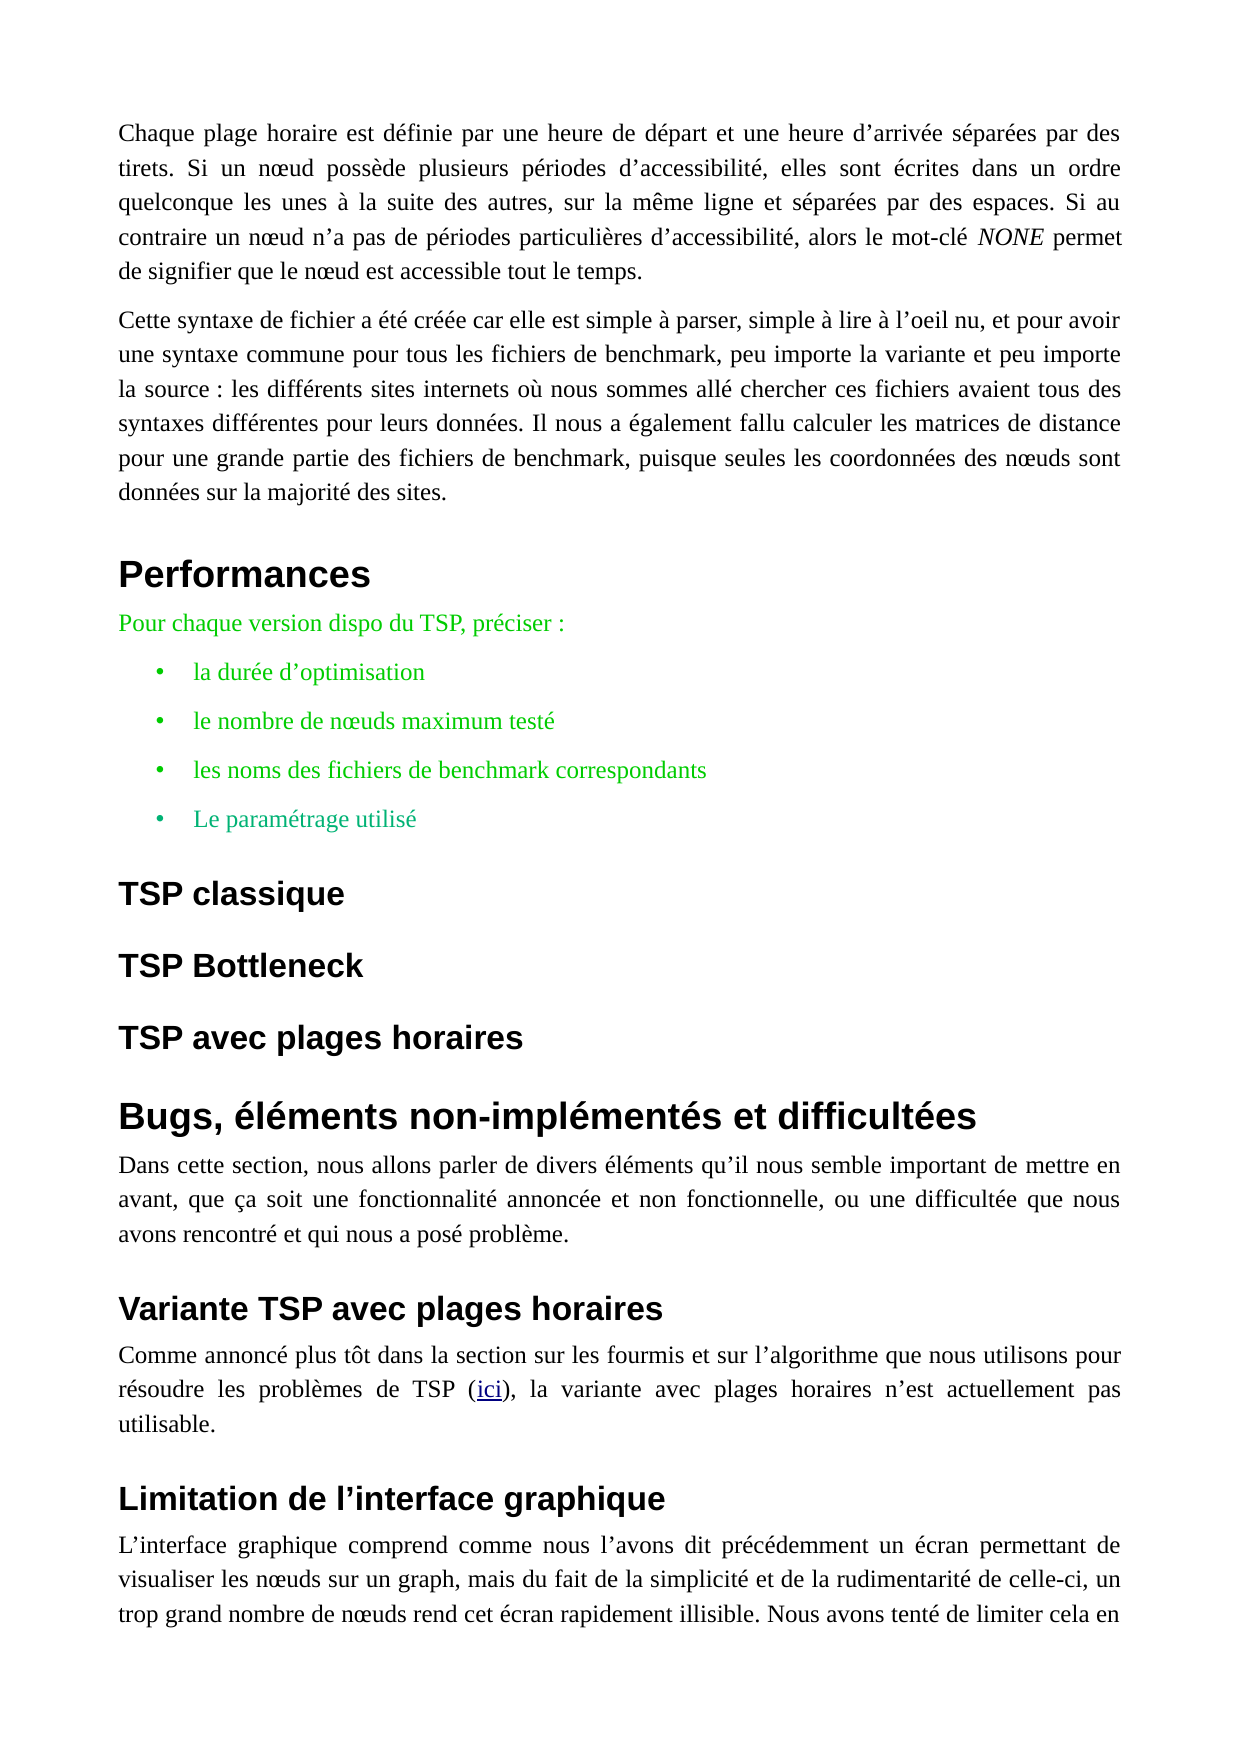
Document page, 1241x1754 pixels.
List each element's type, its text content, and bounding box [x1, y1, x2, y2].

list le nombre de nœuds maximum testé [156, 706, 1122, 734]
text Dans cette section, nous allons parler de divers éléments qu’il nous semble important de mettre en avant, que ça soit une fonctionnalité annoncée et non fonctionnelle, ou une difficultée que nous avons rencontré et qui nous a posé problème. [118, 1150, 1122, 1248]
text Pour chaque version dispo du TSP, préciser : [118, 608, 1122, 636]
text L’interface graphique comprend comme nous l’avons dit précédemment un écran permettant de visualiser les nœuds sur un graph, mais du fait de la simplicité et de la rudimentarité de celle-ci, un trop grand nombre de nœuds rend cet écran rapidement illisible. Nous avons tenté de limiter cela en [118, 1530, 1122, 1628]
list la durée d’optimisation [156, 657, 1122, 686]
subtitle TSP classique [118, 874, 1122, 912]
subtitle TSP Bottleneck [118, 946, 1122, 984]
subtitle Limitation de l’interface graphique [118, 1479, 1122, 1518]
text Comme annoncé plus tôt dans la section sur les fourmis et sur l’algorithme que nous utilisons pour résoudre les problèmes de TSP (ici), la variante avec plages horaires n’est actuellement pas utilisable. [118, 1340, 1122, 1438]
subtitle Bugs, éléments non-implémentés et difficultées [118, 1094, 1122, 1138]
subtitle Variante TSP avec plages horaires [118, 1289, 1122, 1328]
list Le paramétrage utilisé [156, 804, 1122, 833]
list les noms des fichiers de benchmark correspondants [156, 755, 1122, 784]
text Cette syntaxe de fichier a été créée car elle est simple à parser, simple à lire à l’oeil nu, et pour avoir une syntaxe commune pour tous les fichiers de benchmark, peu importe la variante et peu importe la source : les différents sites internets où nous sommes allé chercher ces fichiers avaient tous des syntaxes différentes pour leurs données. Il nous a également fallu calculer les matrices de distance pour une grande partie des fichiers de benchmark, puisque seules les coordonnées des nœuds sont données sur la majorité des sites. [118, 305, 1122, 506]
subtitle Performances [118, 552, 1122, 595]
subtitle TSP avec plages horaires [118, 1018, 1122, 1056]
text Chaque plage horaire est définie par une heure de départ et une heure d’arrivée séparées par des tirets. Si un nœud possède plusieurs périodes d’accessibilité, elles sont écrites dans un ordre quelconque les unes à la suite des autres, sur la même ligne et séparées par des espaces. Si au contraire un nœud n’a pas de périodes particulières d’accessibilité, alors le mot-clé NONE permet de signifier que le nœud est accessible tout le temps. [118, 118, 1122, 285]
